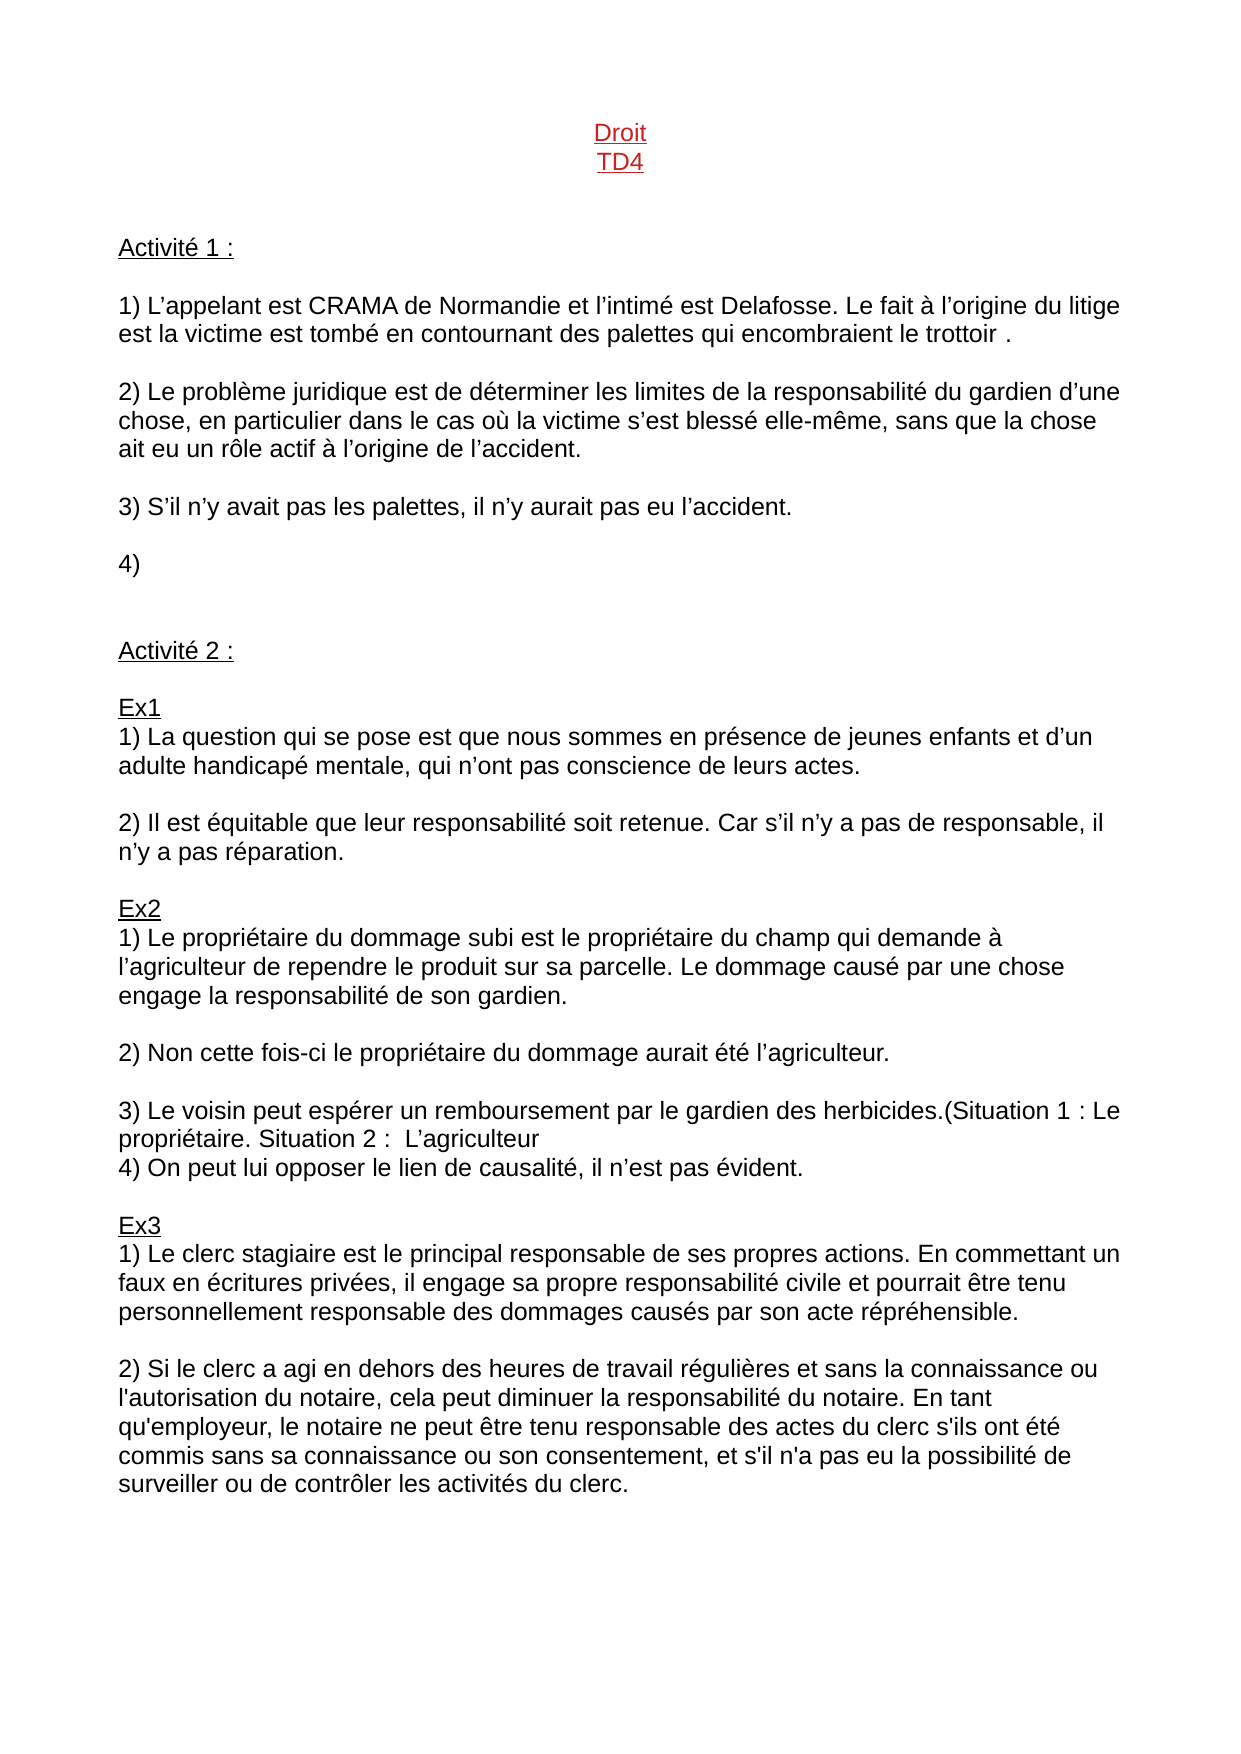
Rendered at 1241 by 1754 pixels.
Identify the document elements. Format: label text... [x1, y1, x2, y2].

text 4) On peut lui opposer le lien de causalité, il n’est pas évident. [118, 1153, 1122, 1182]
text 3) S’il n’y avait pas les palettes, il n’y aurait pas eu l’accident. [118, 492, 1122, 521]
text 3) Le voisin peut espérer un remboursement par le gardien des herbicides.(Situation 1 : Le propriétaire. Situation 2 : L’agriculteur [118, 1096, 1122, 1153]
text 4) [118, 549, 1122, 578]
text 1) Le clerc stagiaire est le principal responsable de ses propres actions. En commettant un faux en écritures privées, il engage sa propre responsabilité civile et pourrait être tenu personnellement responsable des dommages causés par son acte répréhensible. [118, 1239, 1122, 1326]
text TD4 [118, 147, 1122, 176]
text Ex2 [118, 894, 1122, 923]
text Ex1 [118, 693, 1122, 722]
text Activité 1 : [118, 233, 1122, 262]
text 1) La question qui se pose est que nous sommes en présence de jeunes enfants et d’un adulte handicapé mentale, qui n’ont pas conscience de leurs actes. [118, 722, 1122, 779]
text 2) Non cette fois-ci le propriétaire du dommage aurait été l’agriculteur. [118, 1038, 1122, 1067]
text 2) Il est équitable que leur responsabilité soit retenue. Car s’il n’y a pas de responsable, il n’y a pas réparation. [118, 808, 1122, 866]
text 2) Le problème juridique est de déterminer les limites de la responsabilité du gardien d’une chose, en particulier dans le cas où la victime s’est blessé elle-même, sans que la chose ait eu un rôle actif à l’origine de l’accident. [118, 377, 1122, 463]
text Activité 2 : [118, 636, 1122, 664]
text 2) Si le clerc a agi en dehors des heures de travail régulières et sans la connaissance ou l'autorisation du notaire, cela peut diminuer la responsabilité du notaire. En tant qu'employeur, le notaire ne peut être tenu responsable des actes du clerc s'ils ont été commis sans sa connaissance ou son consentement, et s'il n'a pas eu la possibilité de surveiller ou de contrôler les activités du clerc. [118, 1354, 1122, 1498]
text Droit [118, 118, 1122, 147]
text Ex3 [118, 1211, 1122, 1239]
text 1) L’appelant est CRAMA de Normandie et l’intimé est Delafosse. Le fait à l’origine du litige est la victime est tombé en contournant des palettes qui encombraient le trottoir . [118, 291, 1122, 348]
text 1) Le propriétaire du dommage subi est le propriétaire du champ qui demande à l’agriculteur de rependre le produit sur sa parcelle. Le dommage causé par une chose engage la responsabilité de son gardien. [118, 923, 1122, 1009]
